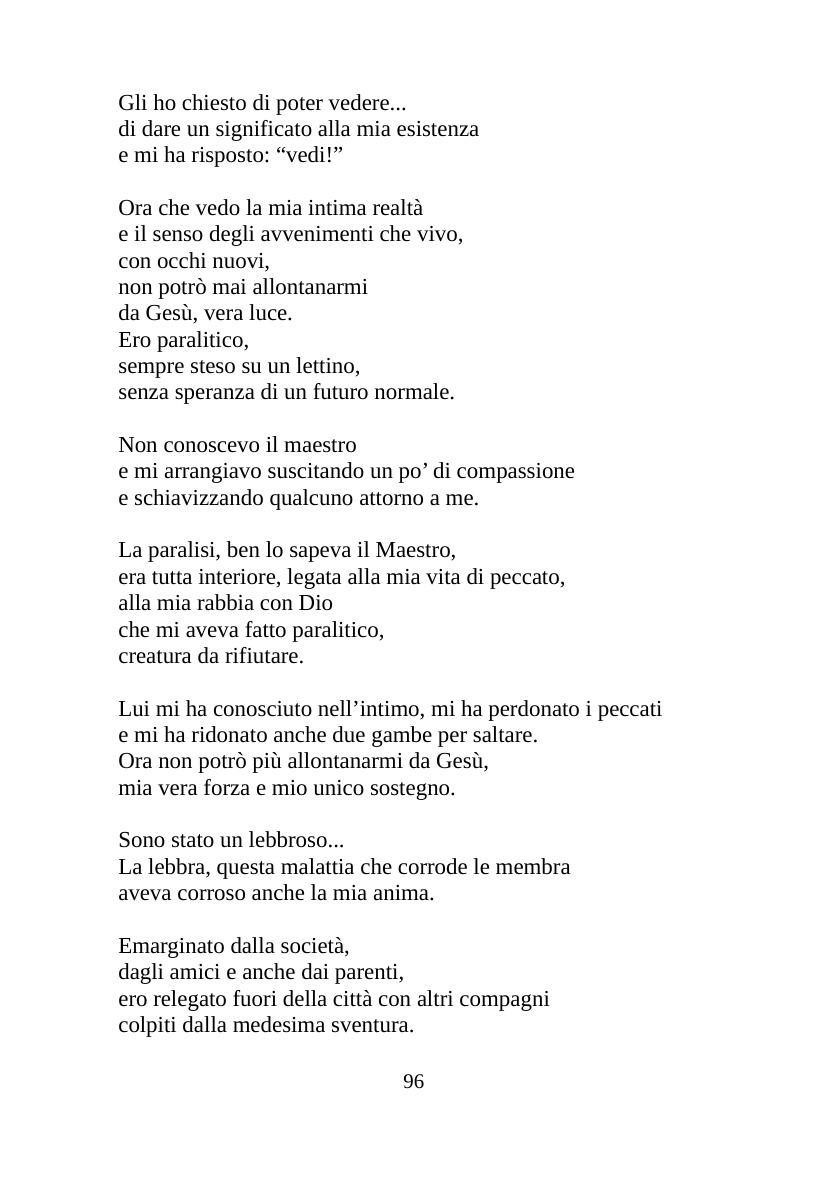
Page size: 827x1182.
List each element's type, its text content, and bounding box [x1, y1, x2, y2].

text e mi ha ridonato anche due gambe per saltare. [88, 721, 738, 747]
text La lebbra, questa malattia che corrode le membra [88, 853, 738, 879]
text e il senso degli avvenimenti che vivo, [88, 220, 738, 247]
text Ora non potrò più allontanarmi da Gesù, [88, 747, 738, 774]
text era tutta interiore, legata alla mia vita di peccato, [88, 563, 738, 589]
text senza speranza di un futuro normale. [88, 378, 738, 405]
text Sono stato un lebbroso... [88, 826, 738, 853]
text creatura da rifiutare. [88, 642, 738, 668]
text sempre steso su un lettino, [88, 352, 738, 378]
text dagli amici e anche dai parenti, [88, 958, 738, 984]
text colpiti dalla medesima sventura. [88, 1011, 738, 1037]
text e schiavizzando qualcuno attorno a me. [88, 484, 738, 510]
text aveva corroso anche la mia anima. [88, 879, 738, 906]
text Ero paralitico, [88, 326, 738, 352]
text Gli ho chiesto di poter vedere... [88, 88, 738, 115]
text Non conoscevo il maestro [88, 431, 738, 457]
text Emarginato dalla società, [88, 932, 738, 958]
text e mi ha risposto: “vedi!” [88, 141, 738, 168]
text di dare un significato alla mia esistenza [88, 115, 738, 141]
text con occhi nuovi, [88, 247, 738, 273]
text e mi arrangiavo suscitando un po’ di compassione [88, 457, 738, 484]
text mia vera forza e mio unico sostegno. [88, 774, 738, 800]
text Ora che vedo la mia intima realtà [88, 194, 738, 220]
text Lui mi ha conosciuto nell’intimo, mi ha perdonato i peccati [88, 695, 738, 721]
text La paralisi, ben lo sapeva il Maestro, [88, 537, 738, 563]
text che mi aveva fatto paralitico, [88, 616, 738, 642]
text non potrò mai allontanarmi [88, 273, 738, 299]
text ero relegato fuori della città con altri compagni [88, 984, 738, 1011]
text alla mia rabbia con Dio [88, 589, 738, 616]
text da Gesù, vera luce. [88, 299, 738, 326]
